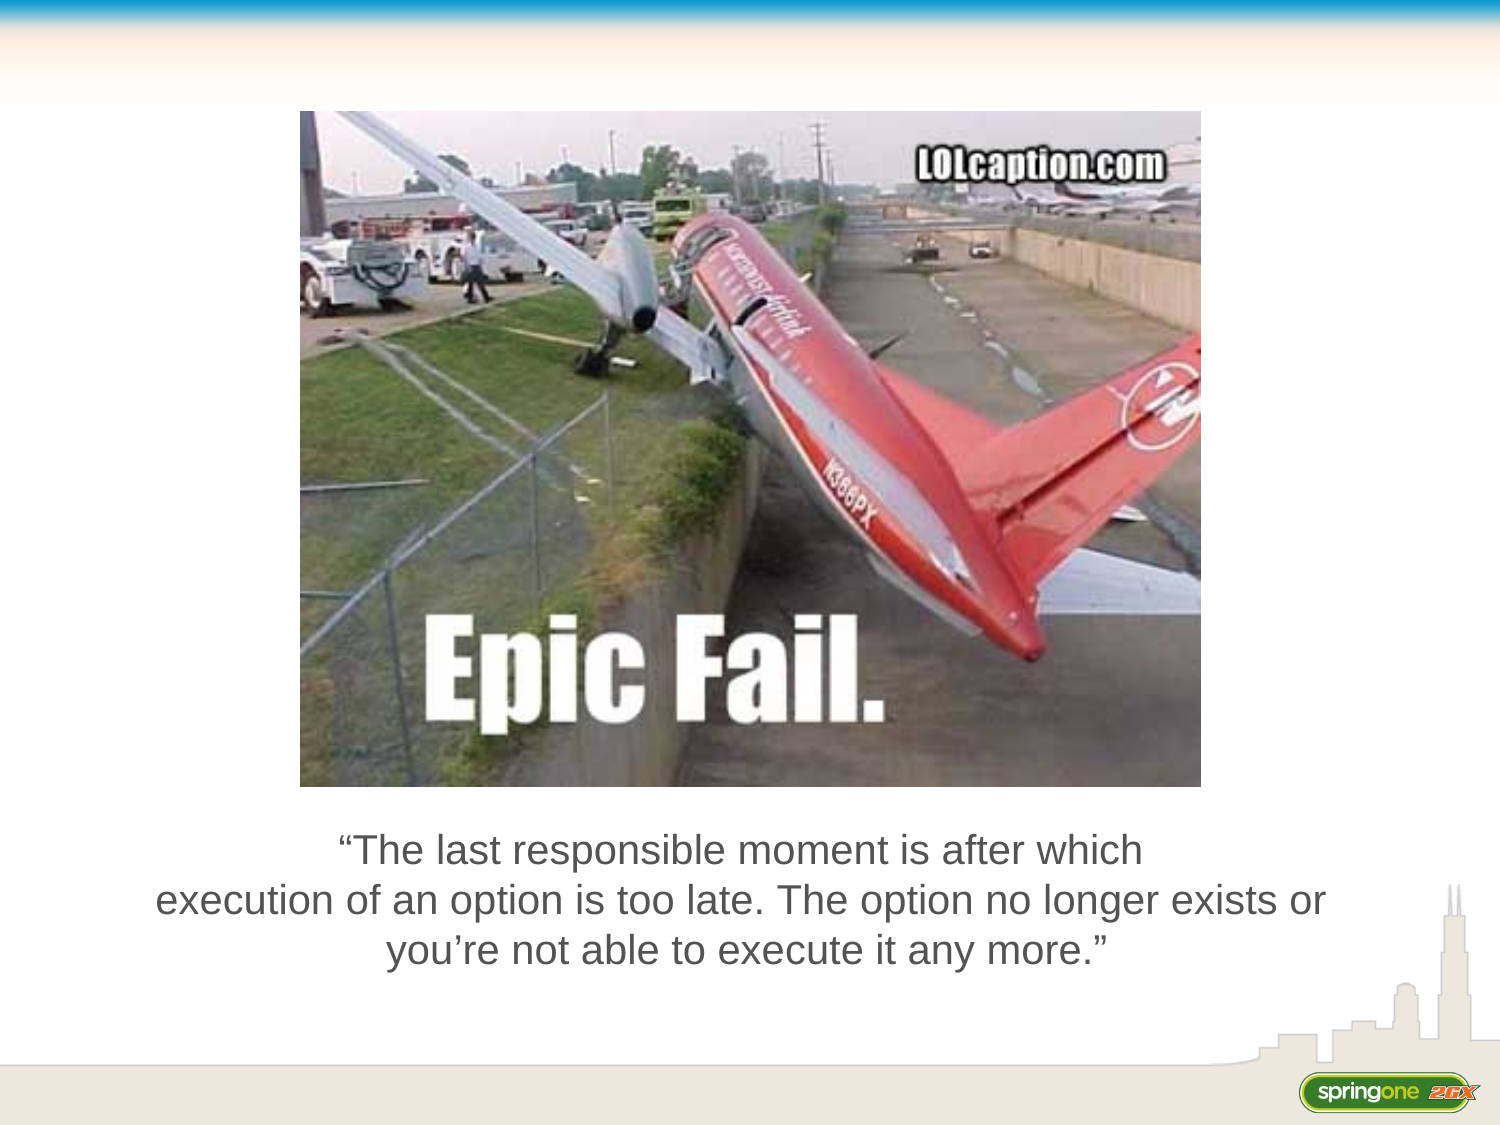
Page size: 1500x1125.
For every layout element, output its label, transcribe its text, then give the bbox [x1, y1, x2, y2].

picture [0, 3, 1500, 1125]
subtitle “The last responsible moment is after which execution of an option is too late. The option no longer exists or you’re not able to execute it any more.” [56, 710, 1438, 1086]
